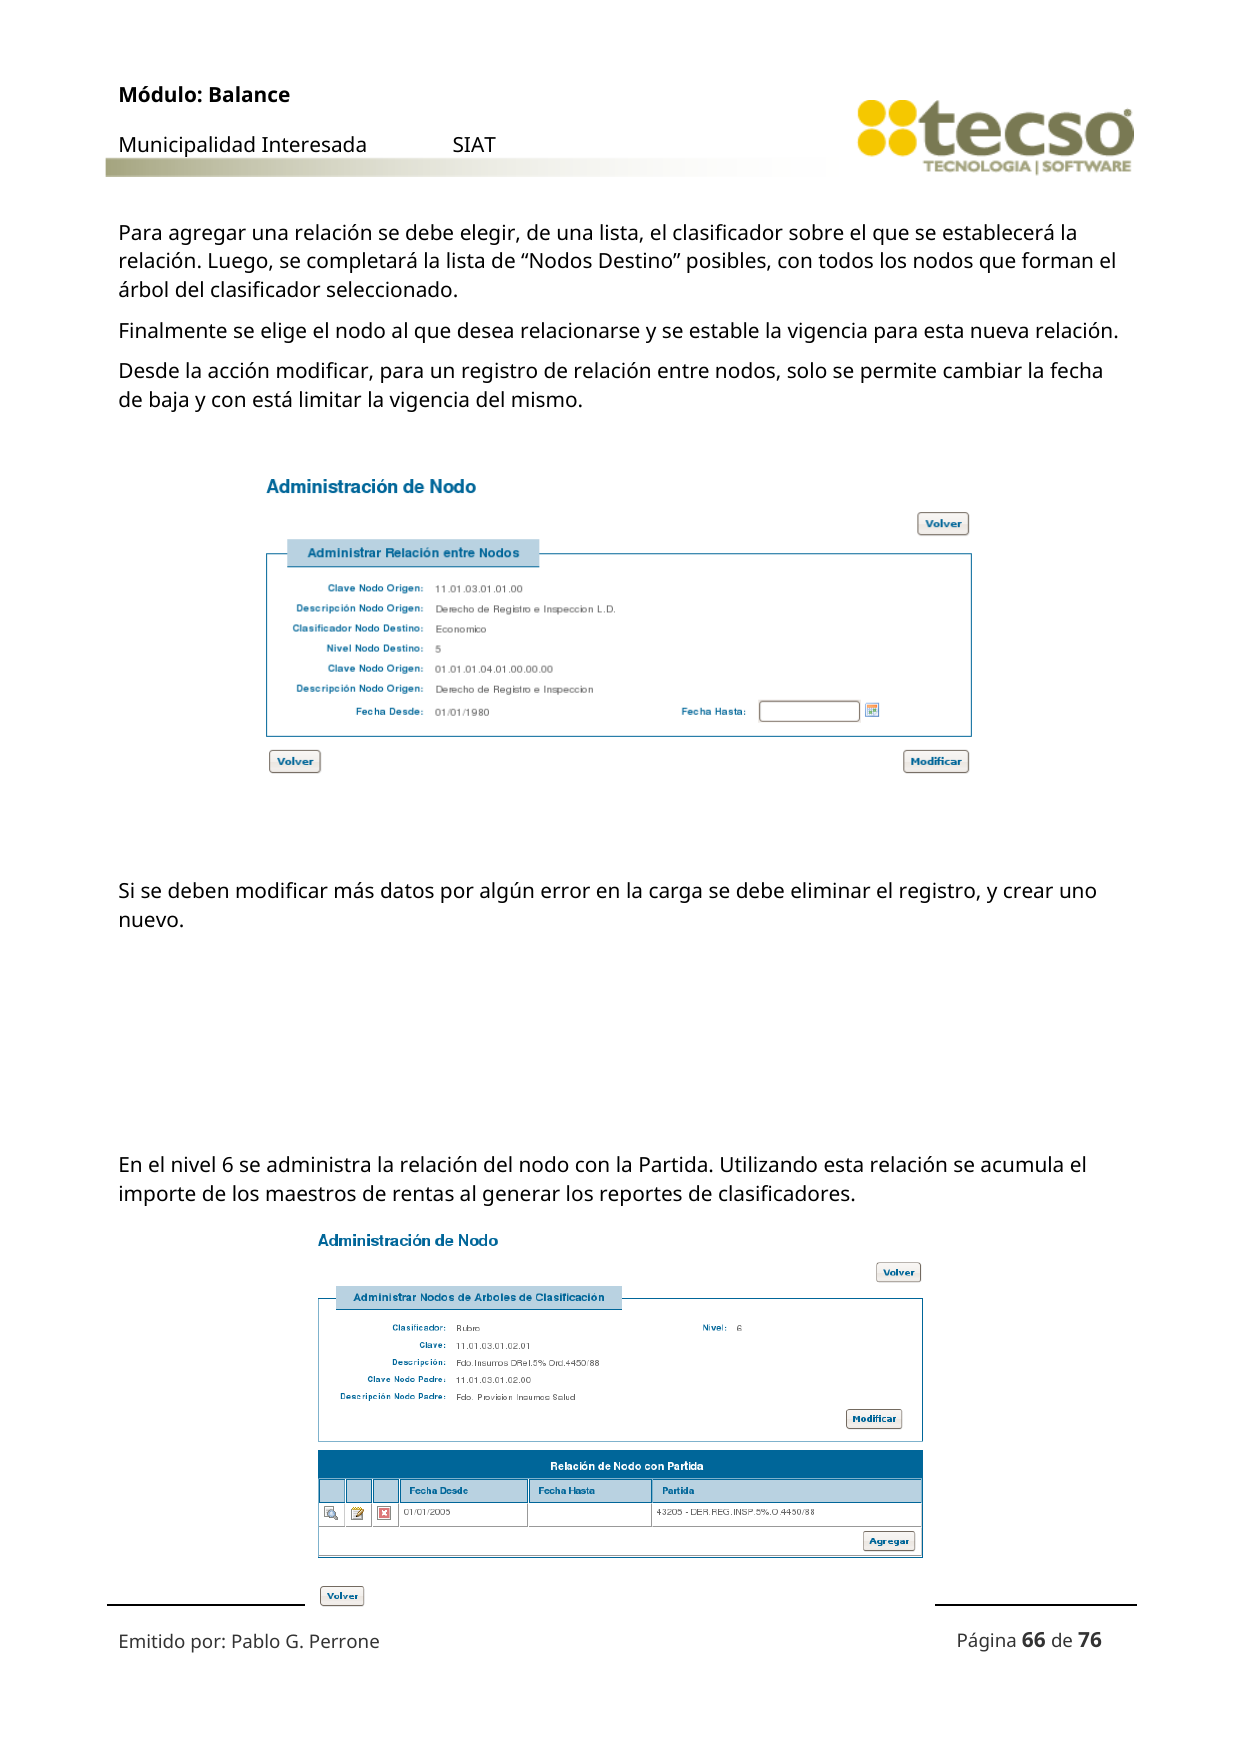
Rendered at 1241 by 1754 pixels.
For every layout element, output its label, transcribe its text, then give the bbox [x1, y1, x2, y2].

text Finalmente se elige el nodo al que desea relacionarse y se estable la vigencia para esta nueva relación. [118, 316, 1122, 344]
text En el nivel 6 se administra la relación del nodo con la Partida. Utilizando esta relación se acumula el importe de los maestros de rentas al generar los reportes de clasificadores. [118, 1150, 1122, 1207]
picture [105, 100, 1134, 177]
text Si se deben modificar más datos por algún error en la carga se debe eliminar el registro, y crear uno nuevo. [118, 876, 1122, 933]
text Desde la acción modificar, para un registro de relación entre nodos, solo se permite cambiar la fecha de baja y con está limitar la vigencia del mismo. [118, 357, 1122, 413]
picture [253, 475, 988, 786]
picture [306, 1226, 934, 1614]
text Para agregar una relación se debe elegir, de una lista, el clasificador sobre el que se establecerá la relación. Luego, se completará la lista de “Nodos Destino” posibles, con todos los nodos que forman el árbol del clasificador seleccionado. [118, 218, 1122, 303]
